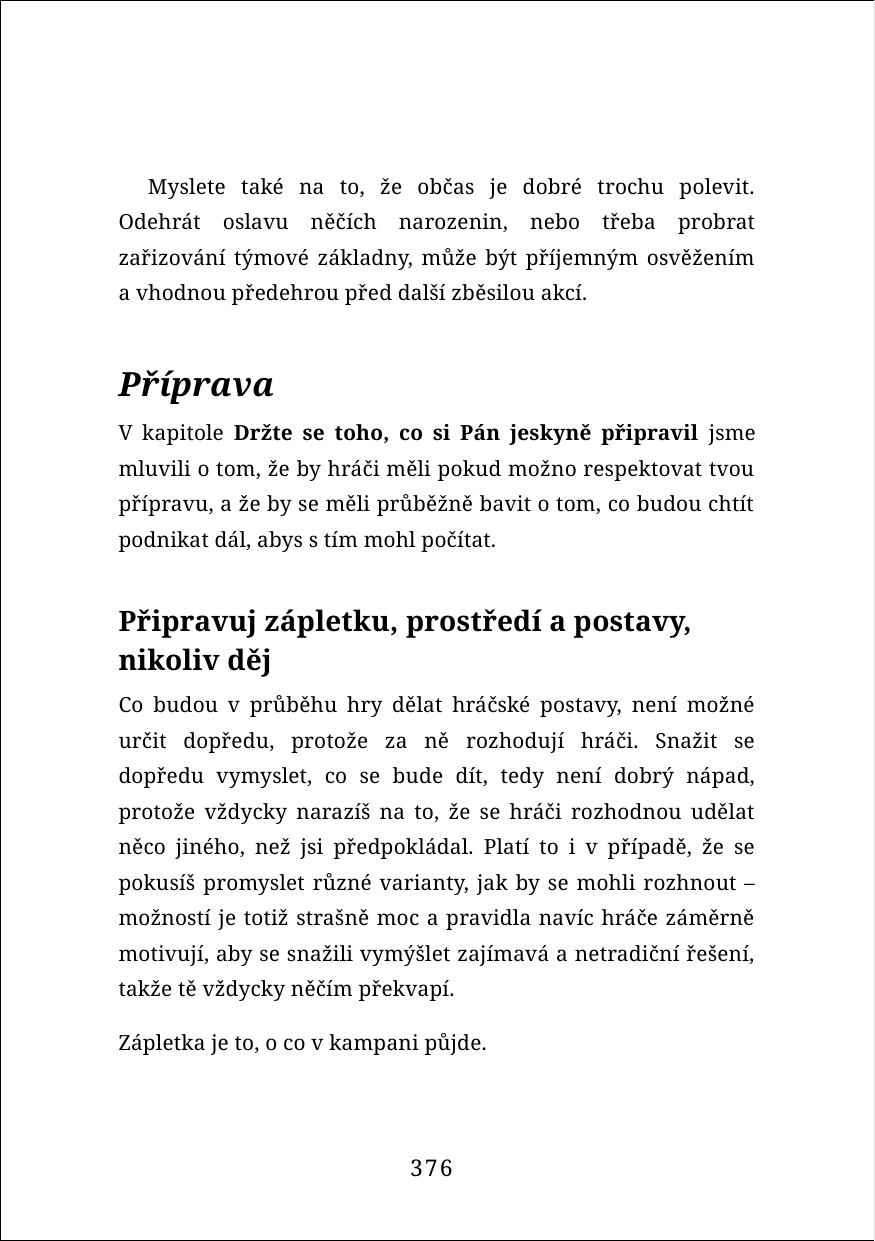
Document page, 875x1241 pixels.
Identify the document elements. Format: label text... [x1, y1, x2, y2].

text Co budou v průběhu hry dělat hráčské postavy, není možné určit dopředu, protože za ně rozhodují hráči. Snažit se dopředu vymyslet, co se bude dít, tedy není dobrý nápad, protože vždycky narazíš na to, že se hráči rozhodnou udělat něco jiného, než jsi předpokládal. Platí to i v případě, že se pokusíš promyslet různé varianty, jak by se mohli rozhnout – možností je totiž strašně moc a pravidla navíc hráče záměrně motivují, aby se snažili vymýšlet zajímavá a netradiční řešení, takže tě vždycky něčím překvapí. [118, 690, 756, 1003]
text Myslete také na to, že občas je dobré trochu polevit. Odehrát oslavu něčích narozenin, nebo třeba probrat zařizování týmové základny, může být příjemným osvěžením a vhodnou předehrou před další zběsilou akcí. [118, 172, 756, 307]
text V kapitole Držte se toho, co si Pán jeskyně připravil jsme mluvili o tom, že by hráči měli pokud možno respektovat tvou přípravu, a že by se měli průběžně bavit o tom, co budou chtít podnikat dál, abys s tím mohl počítat. [118, 418, 756, 553]
subtitle Připravuj zápletku, prostředí a postavy, nikoliv děj [118, 602, 756, 678]
subtitle Příprava [118, 361, 756, 407]
text Zápletka je to, o co v kampani půjde. [118, 1028, 756, 1056]
